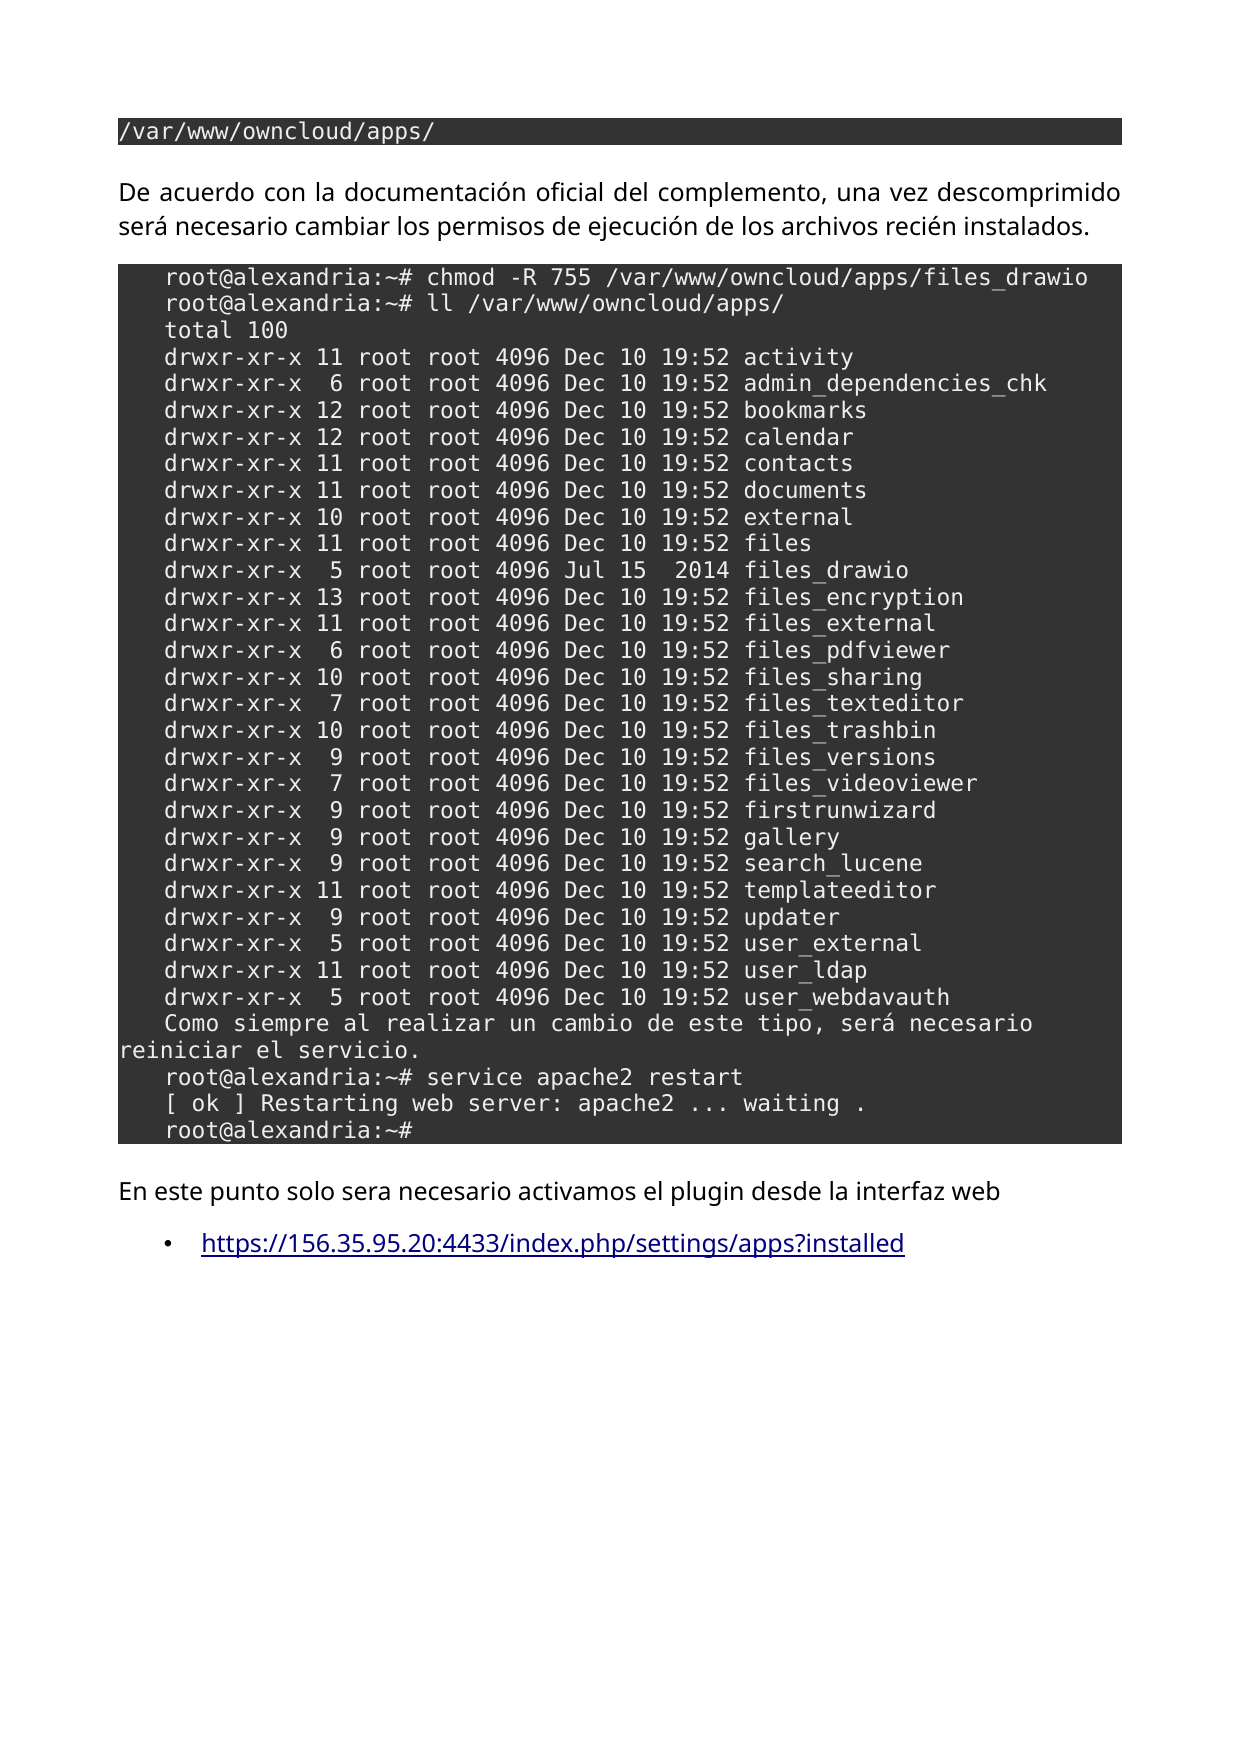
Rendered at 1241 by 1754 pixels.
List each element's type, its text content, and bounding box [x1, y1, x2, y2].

text drwxr-xr-x 6 root root 4096 Dec 10 19:52 files_pdfviewer [118, 637, 1122, 664]
text root@alexandria:~# chmod -R 755 /var/www/owncloud/apps/files_drawio [118, 264, 1122, 291]
text drwxr-xr-x 11 root root 4096 Dec 10 19:52 documents [118, 477, 1122, 504]
list https://156.35.95.20:4433/index.php/settings/apps?installed [163, 1226, 1122, 1260]
text drwxr-xr-x 11 root root 4096 Dec 10 19:52 contacts [118, 451, 1122, 477]
text drwxr-xr-x 13 root root 4096 Dec 10 19:52 files_encryption [118, 584, 1122, 611]
text drwxr-xr-x 11 root root 4096 Dec 10 19:52 files [118, 531, 1122, 557]
text drwxr-xr-x 9 root root 4096 Dec 10 19:52 updater [118, 904, 1122, 931]
text drwxr-xr-x 12 root root 4096 Dec 10 19:52 calendar [118, 424, 1122, 451]
text drwxr-xr-x 11 root root 4096 Dec 10 19:52 files_external [118, 611, 1122, 637]
text drwxr-xr-x 6 root root 4096 Dec 10 19:52 admin_dependencies_chk [118, 371, 1122, 397]
text drwxr-xr-x 5 root root 4096 Jul 15 2014 files_drawio [118, 557, 1122, 584]
text drwxr-xr-x 11 root root 4096 Dec 10 19:52 user_ldap [118, 957, 1122, 984]
text root@alexandria:~# ll /var/www/owncloud/apps/ [118, 291, 1122, 317]
text root@alexandria:~# [118, 1117, 1122, 1144]
text Como siempre al realizar un cambio de este tipo, será necesario reiniciar el servicio. [118, 1011, 1122, 1064]
text drwxr-xr-x 11 root root 4096 Dec 10 19:52 activity [118, 344, 1122, 371]
text drwxr-xr-x 9 root root 4096 Dec 10 19:52 firstrunwizard [118, 797, 1122, 824]
text drwxr-xr-x 12 root root 4096 Dec 10 19:52 bookmarks [118, 397, 1122, 424]
text drwxr-xr-x 7 root root 4096 Dec 10 19:52 files_texteditor [118, 691, 1122, 717]
text drwxr-xr-x 10 root root 4096 Dec 10 19:52 external [118, 504, 1122, 531]
text drwxr-xr-x 11 root root 4096 Dec 10 19:52 templateeditor [118, 877, 1122, 904]
text /var/www/owncloud/apps/ [118, 118, 1122, 145]
text drwxr-xr-x 10 root root 4096 Dec 10 19:52 files_trashbin [118, 717, 1122, 744]
text drwxr-xr-x 7 root root 4096 Dec 10 19:52 files_videoviewer [118, 771, 1122, 797]
text drwxr-xr-x 9 root root 4096 Dec 10 19:52 search_lucene [118, 851, 1122, 877]
text drwxr-xr-x 5 root root 4096 Dec 10 19:52 user_webdavauth [118, 984, 1122, 1011]
text drwxr-xr-x 5 root root 4096 Dec 10 19:52 user_external [118, 931, 1122, 957]
text drwxr-xr-x 10 root root 4096 Dec 10 19:52 files_sharing [118, 664, 1122, 691]
text drwxr-xr-x 9 root root 4096 Dec 10 19:52 gallery [118, 824, 1122, 851]
text drwxr-xr-x 9 root root 4096 Dec 10 19:52 files_versions [118, 744, 1122, 771]
text total 100 [118, 317, 1122, 344]
text [ ok ] Restarting web server: apache2 ... waiting . [118, 1091, 1122, 1117]
text root@alexandria:~# service apache2 restart [118, 1064, 1122, 1091]
text De acuerdo con la documentación oficial del complemento, una vez descomprimido será necesario cambiar los permisos de ejecución de los archivos recién instalados. [118, 175, 1122, 243]
text En este punto solo sera necesario activamos el plugin desde la interfaz web [118, 1174, 1122, 1208]
